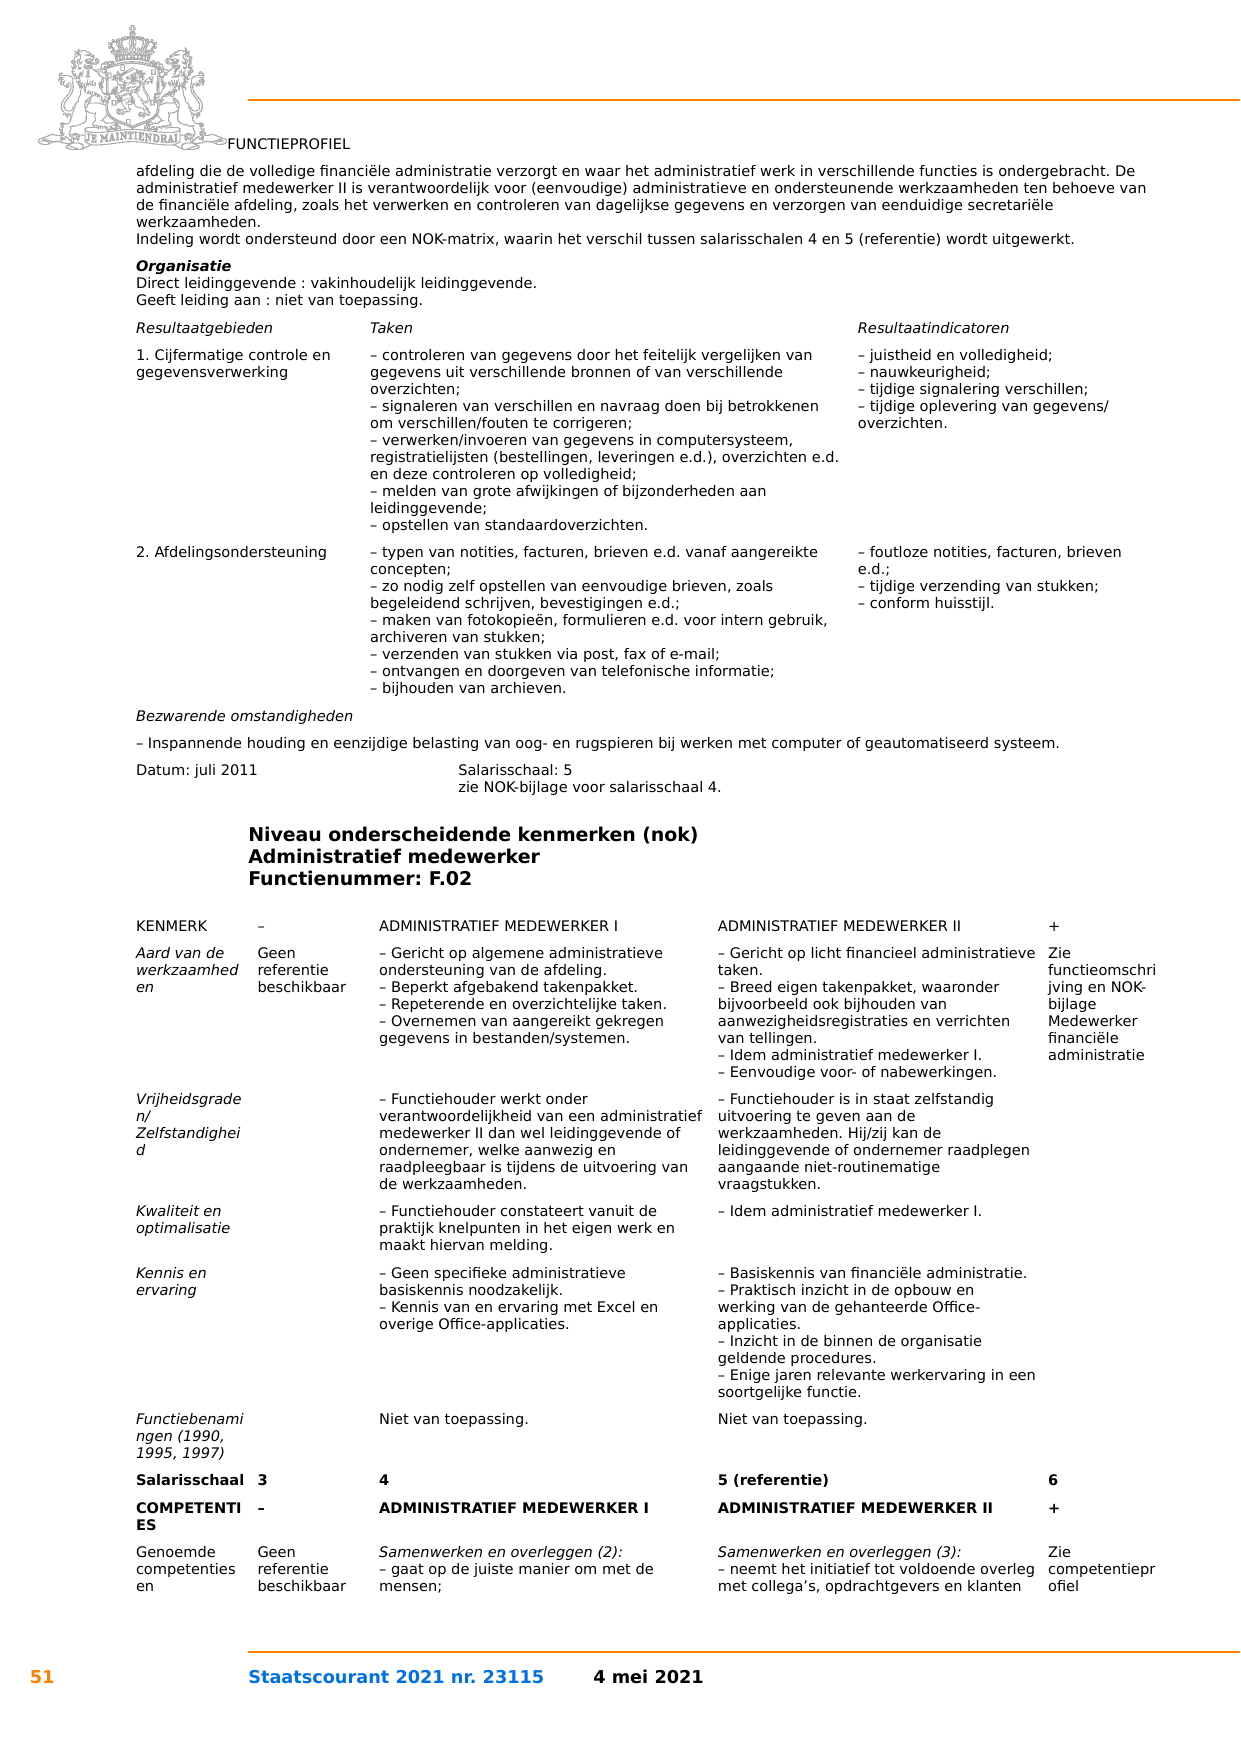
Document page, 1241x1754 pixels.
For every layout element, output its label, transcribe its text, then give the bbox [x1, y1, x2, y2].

table_cell Organisatie Direct leidinggevende : vakinhoudelijk leidinggevende. Geeft leiding aan : niet van toepassing. [131, 254, 1163, 314]
table_cell Taken [365, 315, 851, 341]
table_cell – Functiehouder werkt onder verantwoordelijkheid van een administratief medewerker II dan wel leidinggevende of ondernemer, welke aanwezig en raadpleegbaar is tijdens de uitvoering van de werkzaamheden. [373, 1086, 711, 1198]
table_cell Bezwarende omstandigheden [131, 703, 1163, 729]
text Niveau onderscheidende kenmerken (nok) [248, 824, 1163, 846]
table_cell Kwaliteit en optimalisatie [131, 1199, 251, 1259]
table_header – [252, 913, 372, 939]
table_cell – Functiehouder constateert vanuit de praktijk knelpunten in het eigen werk en maakt hiervan melding. [373, 1199, 711, 1259]
text Administratief medewerker [248, 846, 1163, 868]
text Functienummer: F.02 [248, 868, 1163, 890]
table_header FUNCTIEPROFIEL [131, 131, 1163, 157]
table_cell Geen referentie beschikbaar [252, 940, 372, 1467]
table_header ADMINISTRATIEF MEDEWERKER II [712, 913, 1041, 939]
table_cell 1. Cijfermatige controle en gegevensverwerking [131, 343, 364, 538]
table_cell + [1042, 1495, 1163, 1538]
table_cell Datum: juli 2011 [131, 758, 452, 801]
table_cell Geen referentie beschikbaar [252, 1539, 372, 1600]
table_cell Salarisschaal: 5 zie NOK-bijlage voor salarisschaal 4. [453, 758, 1163, 801]
table_cell – Idem administratief medewerker I. [712, 1199, 1041, 1259]
table_cell – Gericht op algemene administratieve ondersteuning van de afdeling. – Beperkt afgebakend takenpakket. – Repeterende en overzichtelijke taken. – Overnemen van aangereikt gekregen gegevens in bestanden/systemen. [373, 940, 711, 1085]
table_header ADMINISTRATIEF MEDEWERKER I [373, 913, 711, 939]
table_cell 5 (referentie) [712, 1468, 1041, 1494]
table_cell Samenwerken en overleggen (2): – gaat op de juiste manier om met de mensen; [373, 1539, 711, 1600]
table_cell Zie functieomschrijving en NOK-bijlage Medewerker financiële administratie [1042, 940, 1163, 1467]
table_cell – controleren van gegevens door het feitelijk vergelijken van gegevens uit verschillende bronnen of van verschillende overzichten; – signaleren van verschillen en navraag doen bij betrokkenen om verschillen/fouten te corrigeren; – verwerken/invoeren van gegevens in computersysteem, registratielijsten (bestellingen, leveringen e.d.), overzichten e.d. en deze controleren op volledigheid; – melden van grote afwijkingen of bijzonderheden aan leidinggevende; – opstellen van standaardoverzichten. [365, 343, 851, 538]
table_cell Resultaatindicatoren [852, 315, 1163, 341]
table_header KENMERK [131, 913, 251, 939]
table_cell Samenwerken en overleggen (3): – neemt het initiatief tot voldoende overleg met collega’s, opdrachtgevers en klanten [712, 1539, 1041, 1600]
table_cell 3 [252, 1468, 372, 1494]
table_cell – typen van notities, facturen, brieven e.d. vanaf aangereikte concepten; – zo nodig zelf opstellen van eenvoudige brieven, zoals begeleidend schrijven, bevestigingen e.d.; – maken van fotokopieën, formulieren e.d. voor intern gebruik, archiveren van stukken; – verzenden van stukken via post, fax of e-mail; – ontvangen en doorgeven van telefonische informatie; – bijhouden van archieven. [365, 540, 851, 702]
table_cell – Geen specifieke administratieve basiskennis noodzakelijk. – Kennis van en ervaring met Excel en overige Office-applicaties. [373, 1260, 711, 1405]
table_cell afdeling die de volledige financiële administratie verzorgt en waar het administratief werk in verschillende functies is ondergebracht. De administratief medewerker II is verantwoordelijk voor (eenvoudige) administratieve en ondersteunende werkzaamheden ten behoeve van de financiële afdeling, zoals het verwerken en controleren van dagelijkse gegevens en verzorgen van eenduidige secretariële werkzaamheden. Indeling wordt ondersteund door een NOK-matrix, waarin het verschil tussen salarisschalen 4 en 5 (referentie) wordt uitgewerkt. [131, 158, 1163, 253]
table_cell ADMINISTRATIEF MEDEWERKER II [712, 1495, 1041, 1538]
table_cell 2. Afdelingsondersteuning [131, 540, 364, 702]
table_cell ADMINISTRATIEF MEDEWERKER I [373, 1495, 711, 1538]
table_header + [1042, 913, 1163, 939]
table_cell COMPETENTIES [131, 1495, 251, 1538]
table_cell Niet van toepassing. [712, 1406, 1041, 1467]
table_cell Kennis en ervaring [131, 1260, 251, 1405]
table_cell Aard van de werkzaamheden [131, 940, 251, 1085]
table_cell Functiebenamingen (1990, 1995, 1997) [131, 1406, 251, 1467]
table_cell Vrijheidsgraden/Zelfstandigheid [131, 1086, 251, 1198]
table_cell – [252, 1495, 372, 1538]
picture [38, 25, 227, 150]
table_cell Resultaatgebieden [131, 315, 364, 341]
table_cell Niet van toepassing. [373, 1406, 711, 1467]
table_cell – Basiskennis van financiële administratie. – Praktisch inzicht in de opbouw en werking van de gehanteerde Office-applicaties. – Inzicht in de binnen de organisatie geldende procedures. – Enige jaren relevante werkervaring in een soortgelijke functie. [712, 1260, 1041, 1405]
table_cell 6 [1042, 1468, 1163, 1494]
table_cell Genoemde competenties en [131, 1539, 251, 1600]
table_cell – Inspannende houding en eenzijdige belasting van oog- en rugspieren bij werken met computer of geautomatiseerd systeem. [131, 730, 1163, 757]
table_cell Salarisschaal [131, 1468, 251, 1494]
table_cell Zie competentieprofiel [1042, 1539, 1163, 1600]
table_cell – Gericht op licht financieel administratieve taken. – Breed eigen takenpakket, waaronder bijvoorbeeld ook bijhouden van aanwezigheidsregistraties en verrichten van tellingen. – Idem administratief medewerker I. – Eenvoudige voor- of nabewerkingen. [712, 940, 1041, 1085]
table_cell 4 [373, 1468, 711, 1494]
table_cell – foutloze notities, facturen, brieven e.d.; – tijdige verzending van stukken; – conform huisstijl. [852, 540, 1163, 702]
table_cell – juistheid en volledigheid; – nauwkeurigheid; – tijdige signalering verschillen; – tijdige oplevering van gegevens/ overzichten. [852, 343, 1163, 538]
table_cell – Functiehouder is in staat zelfstandig uitvoering te geven aan de werkzaamheden. Hij/zij kan de leidinggevende of ondernemer raadplegen aangaande niet-routinematige vraagstukken. [712, 1086, 1041, 1198]
